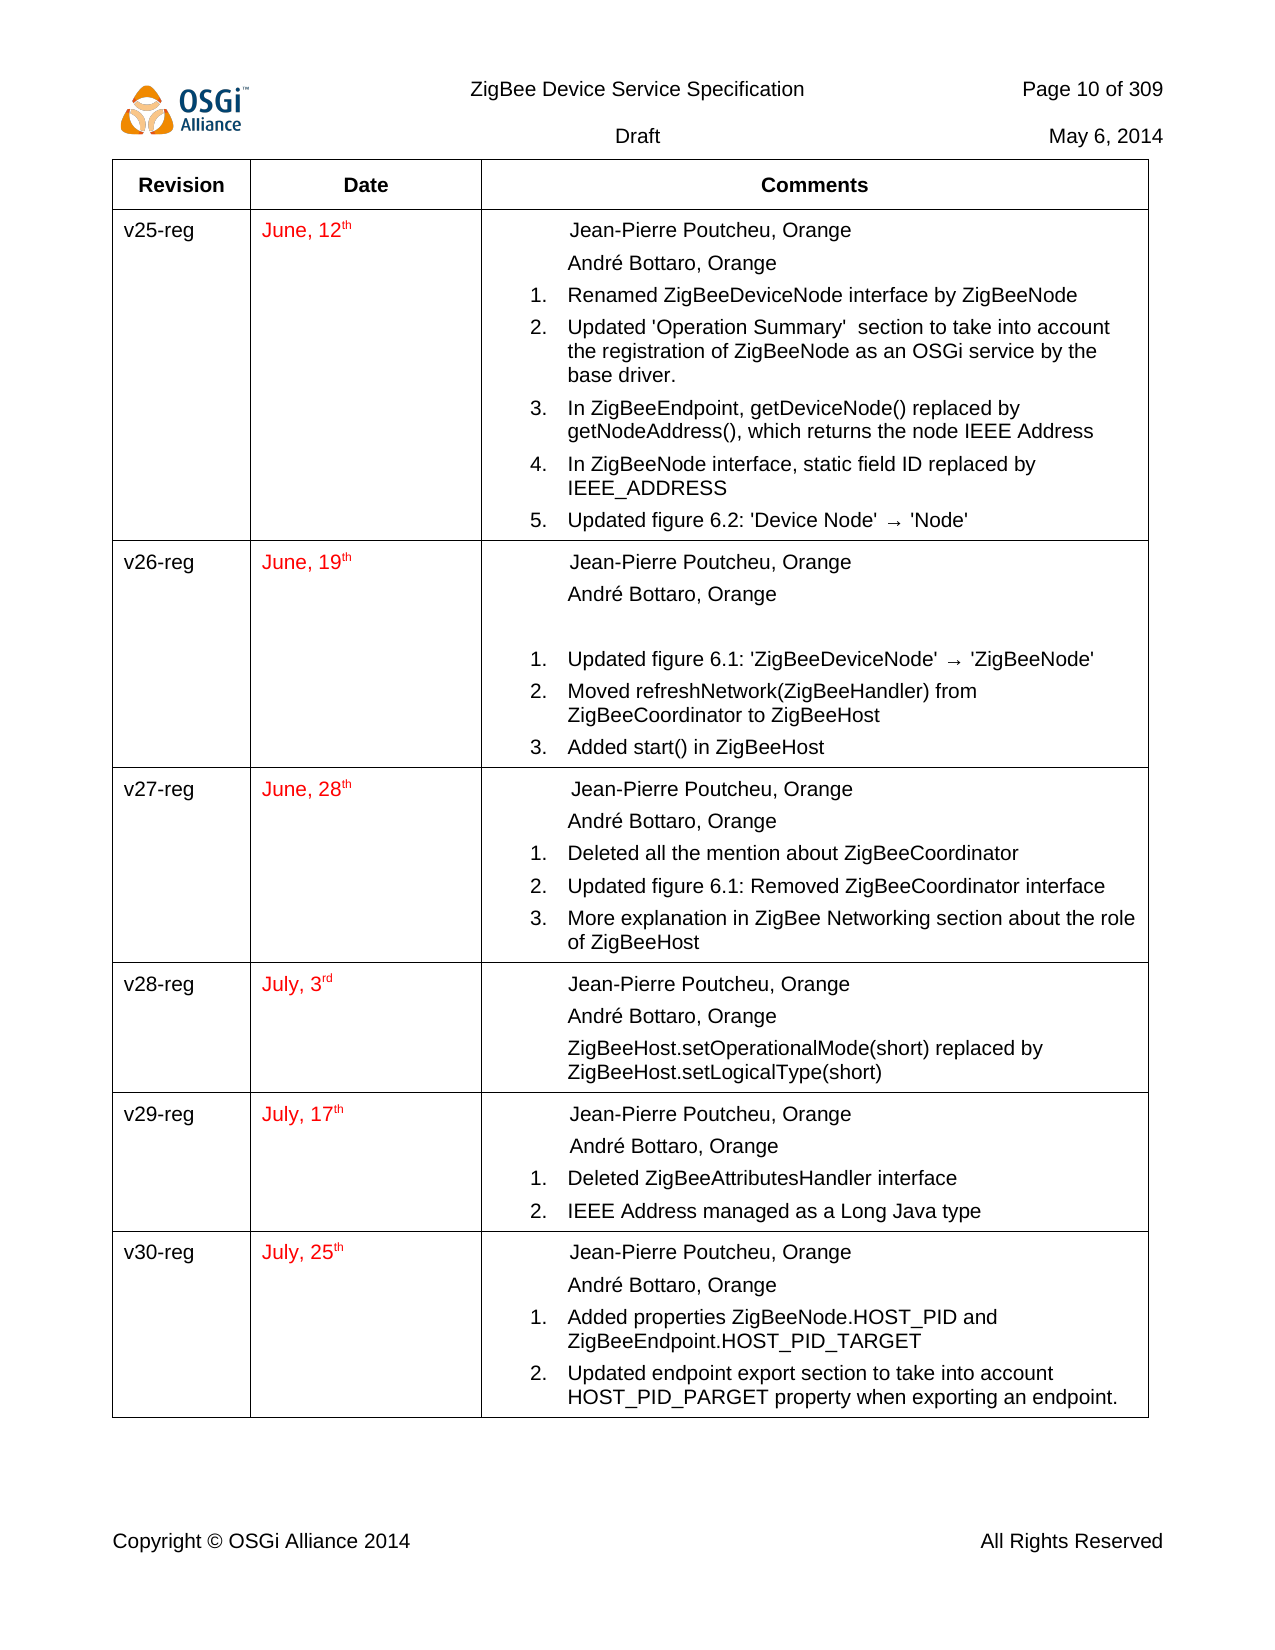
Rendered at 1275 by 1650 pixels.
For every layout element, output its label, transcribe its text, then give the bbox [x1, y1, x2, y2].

table_cell June, 19th [251, 541, 481, 767]
table_cell June, 28th [251, 768, 481, 962]
table_cell v25-reg [113, 210, 250, 540]
table_header Date [251, 160, 481, 209]
table_cell v30-reg [113, 1232, 250, 1417]
table_cell v28-reg [113, 963, 250, 1092]
table_cell Jean-Pierre Poutcheu, Orange André Bottaro, Orange Added properties ZigBeeNode.HOST_PID and ZigBeeEndpoint.HOST_PID_TARGET Updated endpoint export section to take into account HOST_PID_PARGET property when exporting an endpoint. [482, 1232, 1148, 1417]
table_cell Jean-Pierre Poutcheu, Orange André Bottaro, Orange Updated figure 6.1: 'ZigBeeDeviceNode' → 'ZigBeeNode' Moved refreshNetwork(ZigBeeHandler) from ZigBeeCoordinator to ZigBeeHost Added start() in ZigBeeHost [482, 541, 1148, 767]
table_cell June, 12th [251, 210, 481, 540]
table_cell July, 17th [251, 1093, 481, 1231]
table_cell Jean-Pierre Poutcheu, Orange André Bottaro, Orange Deleted all the mention about ZigBeeCoordinator Updated figure 6.1: Removed ZigBeeCoordinator interface More explanation in ZigBee Networking section about the role of ZigBeeHost [482, 768, 1148, 962]
table_header Revision [113, 160, 250, 209]
table_cell v29-reg [113, 1093, 250, 1231]
table_cell v27-reg [113, 768, 250, 962]
picture [113, 78, 257, 142]
table_cell Jean-Pierre Poutcheu, Orange André Bottaro, Orange Deleted ZigBeeAttributesHandler interface IEEE Address managed as a Long Java type [482, 1093, 1148, 1231]
table_header Comments [482, 160, 1148, 209]
table_cell Jean-Pierre Poutcheu, Orange André Bottaro, Orange ZigBeeHost.setOperationalMode(short) replaced by ZigBeeHost.setLogicalType(short) [482, 963, 1148, 1092]
table_cell v26-reg [113, 541, 250, 767]
table_cell Jean-Pierre Poutcheu, Orange André Bottaro, Orange Renamed ZigBeeDeviceNode interface by ZigBeeNode Updated 'Operation Summary' section to take into account the registration of ZigBeeNode as an OSGi service by the base driver. In ZigBeeEndpoint, getDeviceNode() replaced by getNodeAddress(), which returns the node IEEE Address In ZigBeeNode interface, static field ID replaced by IEEE_ADDRESS Updated figure 6.2: 'Device Node' → 'Node' [482, 210, 1148, 540]
table_cell July, 3rd [251, 963, 481, 1092]
table_cell July, 25th [251, 1232, 481, 1417]
